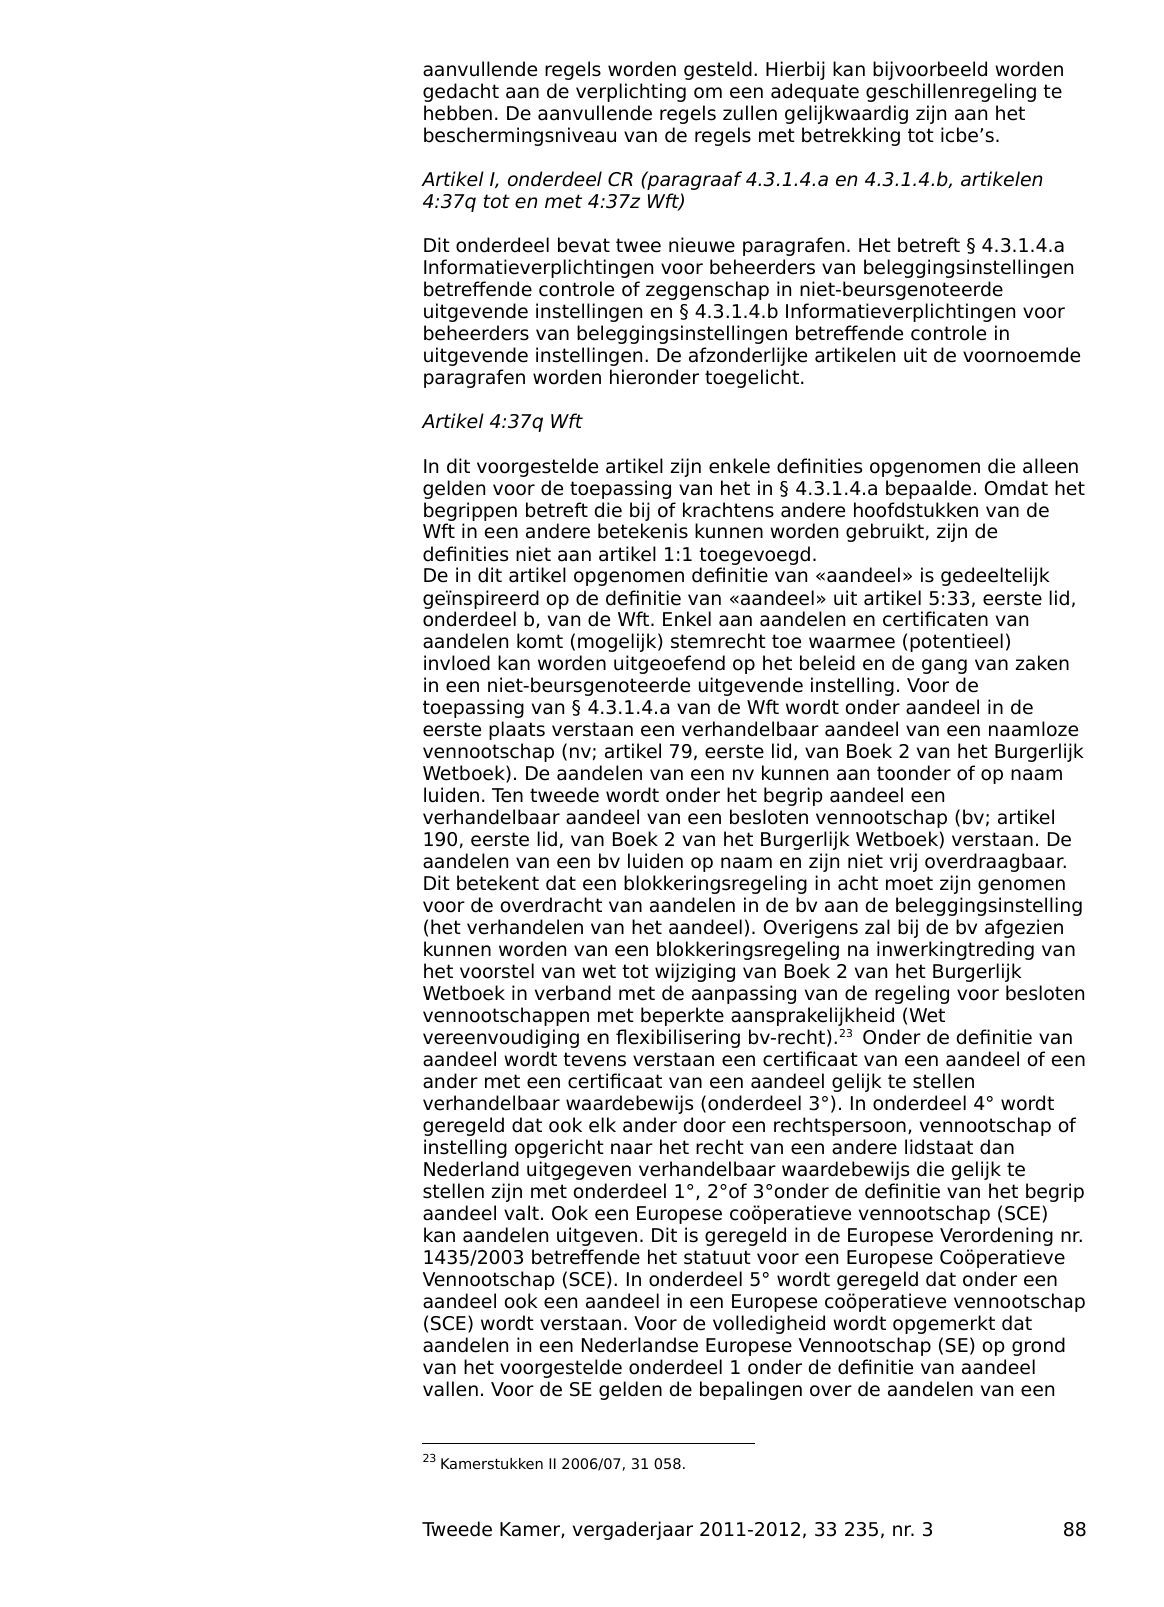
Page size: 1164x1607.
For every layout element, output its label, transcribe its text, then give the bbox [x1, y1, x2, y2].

text De in dit artikel opgenomen definitie van «aandeel» is gedeeltelijk geïnspireerd op de definitie van «aandeel» uit artikel 5:33, eerste lid, onderdeel b, van de Wft. Enkel aan aandelen en certificaten van aandelen komt (mogelijk) stemrecht toe waarmee (potentieel) invloed kan worden uitgeoefend op het beleid en de gang van zaken in een niet-beursgenoteerde uitgevende instelling. Voor de toepassing van § 4.3.1.4.a van de Wft wordt onder aandeel in de eerste plaats verstaan een verhandelbaar aandeel van een naamloze vennootschap (nv; artikel 79, eerste lid, van Boek 2 van het Burgerlijk Wetboek). De aandelen van een nv kunnen aan toonder of op naam luiden. Ten tweede wordt onder het begrip aandeel een verhandelbaar aandeel van een besloten vennootschap (bv; artikel 190, eerste lid, van Boek 2 van het Burgerlijk Wetboek) verstaan. De aandelen van een bv luiden op naam en zijn niet vrij overdraagbaar. Dit betekent dat een blokkeringsregeling in acht moet zijn genomen voor de overdracht van aandelen in de bv aan de beleggingsinstelling (het verhandelen van het aandeel). Overigens zal bij de bv afgezien kunnen worden van een blokkeringsregeling na inwerkingtreding van het voorstel van wet tot wijziging van Boek 2 van het Burgerlijk Wetboek in verband met de aanpassing van de regeling voor besloten vennootschappen met beperkte aansprakelijkheid (Wet vereenvoudiging en flexibilisering bv-recht). Onder de definitie van aandeel wordt tevens verstaan een certificaat van een aandeel of een ander met een certificaat van een aandeel gelijk te stellen verhandelbaar waardebewijs (onderdeel 3°). In onderdeel 4° wordt geregeld dat ook elk ander door een rechtspersoon, vennootschap of instelling opgericht naar het recht van een andere lidstaat dan Nederland uitgegeven verhandelbaar waardebewijs die gelijk te stellen zijn met onderdeel 1°, 2°of 3°onder de definitie van het begrip aandeel valt. Ook een Europese coöperatieve vennootschap (SCE) kan aandelen uitgeven. Dit is geregeld in de Europese Verordening nr. 1435/2003 betreffende het statuut voor een Europese Coöperatieve Vennootschap (SCE). In onderdeel 5° wordt geregeld dat onder een aandeel ook een aandeel in een Europese coöperatieve vennootschap (SCE) wordt verstaan. Voor de volledigheid wordt opgemerkt dat aandelen in een Nederlandse Europese Vennootschap (SE) op grond van het voorgestelde onderdeel 1 onder de definitie van aandeel vallen. Voor de SE gelden de bepalingen over de aandelen van een [422, 565, 1087, 1401]
subtitle Artikel I, onderdeel CR (paragraaf 4.3.1.4.a en 4.3.1.4.b, artikelen 4:37q tot en met 4:37z Wft) [422, 169, 1087, 213]
text Kamerstukken II 2006/07, 31 058. [422, 1452, 1087, 1474]
subtitle Artikel 4:37q Wft [422, 411, 1087, 433]
text aanvullende regels worden gesteld. Hierbij kan bijvoorbeeld worden gedacht aan de verplichting om een adequate geschillenregeling te hebben. De aanvullende regels zullen gelijkwaardig zijn aan het beschermingsniveau van de regels met betrekking tot icbe’s. [422, 59, 1087, 147]
text Dit onderdeel bevat twee nieuwe paragrafen. Het betreft § 4.3.1.4.a Informatieverplichtingen voor beheerders van beleggingsinstellingen betreffende controle of zeggenschap in niet-beursgenoteerde uitgevende instellingen en § 4.3.1.4.b Informatieverplichtingen voor beheerders van beleggingsinstellingen betreffende controle in uitgevende instellingen. De afzonderlijke artikelen uit de voornoemde paragrafen worden hieronder toegelicht. [422, 235, 1087, 389]
text In dit voorgestelde artikel zijn enkele definities opgenomen die alleen gelden voor de toepassing van het in § 4.3.1.4.a bepaalde. Omdat het begrippen betreft die bij of krachtens andere hoofdstukken van de Wft in een andere betekenis kunnen worden gebruikt, zijn de definities niet aan artikel 1:1 toegevoegd. [422, 456, 1087, 565]
